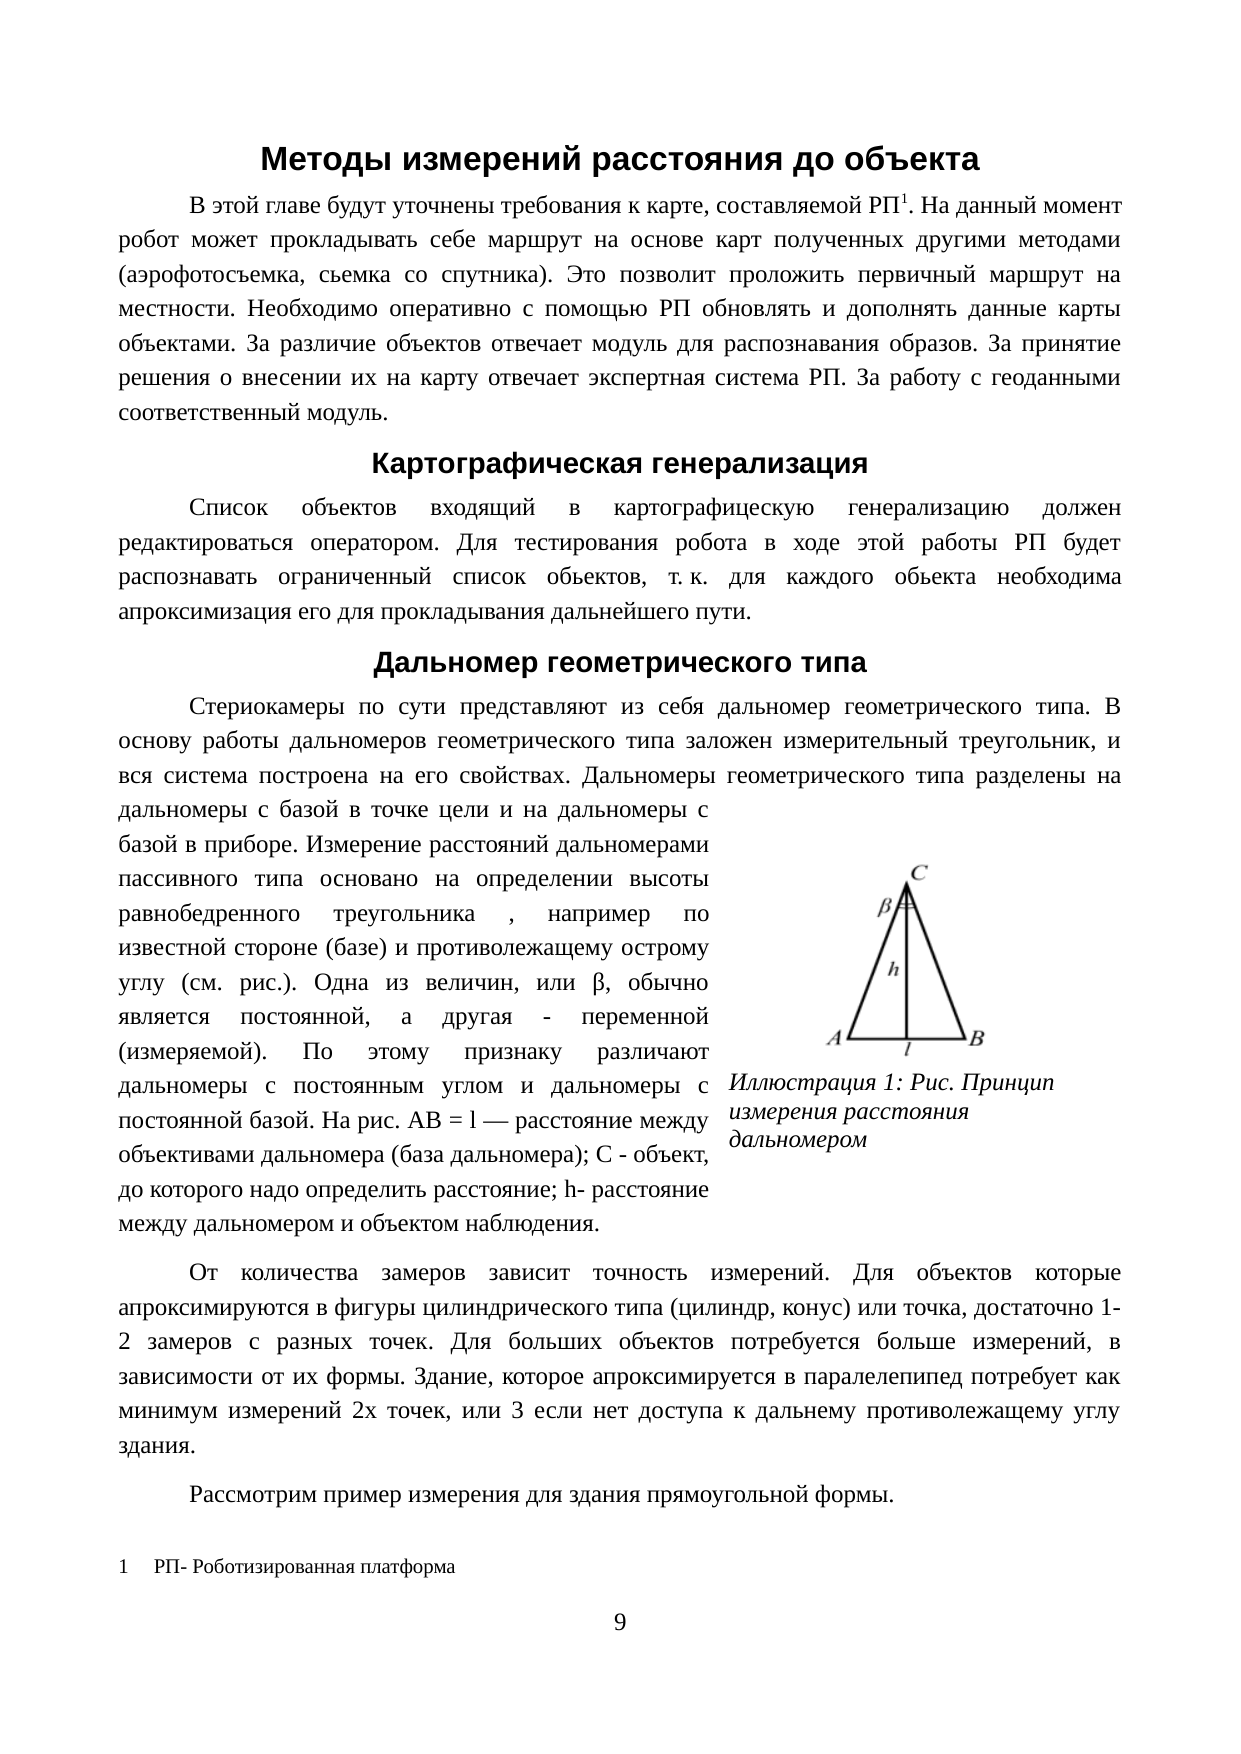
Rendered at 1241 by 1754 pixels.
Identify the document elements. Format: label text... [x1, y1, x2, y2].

text Список объектов входящий в картографицескую генерализацию должен редактироваться оператором. Для тестирования робота в ходе этой работы РП будет распознавать ограниченный список обьектов, т. к. для каждого обьекта необходима апроксимизация его для прокладывания дальнейшего пути. [118, 492, 1122, 624]
text От количества замеров зависит точность измерений. Для объектов которые апроксимируются в фигуры цилиндрического типа (цилиндр, конус) или точка, достаточно 1-2 замеров с разных точек. Для больших объектов потребуется больше измерений, в зависимости от их формы. Здание, которое апроксимируется в паралелепипед потребует как минимум измерений 2х точек, или 3 если нет доступа к дальнему противолежащему углу здания. [118, 1257, 1122, 1458]
text Иллюстрация 1: Рис. Принцип измерения расстояния дальномером [729, 1067, 1109, 1153]
subtitle Картографическая генерализация [118, 446, 1122, 480]
subtitle Методы измерений расстояния до объекта [118, 139, 1122, 178]
subtitle Дальномер геометрического типа [118, 645, 1122, 678]
text РП- Роботизированная платформа [118, 1553, 1122, 1578]
picture [728, 841, 1099, 1067]
text Рассмотрим пример измерения для здания прямоугольной формы. [118, 1479, 1122, 1507]
text В этой главе будут уточнены требования к карте, составляемой РП. На данный момент робот может прокладывать себе маршрут на основе карт полученных другими методами (аэрофотосъемка, сьемка со спутника). Это позволит проложить первичный маршрут на местности. Необходимо оперативно с помощью РП обновлять и дополнять данные карты объектами. За различие объектов отвечает модуль для распознавания образов. За принятие решения о внесении их на карту отвечает экспертная система РП. За работу с геоданными соответственный модуль. [118, 190, 1122, 426]
text Стериокамеры по сути представляют из себя дальномер геометрического типа. В основу работы дальномеров геометрического типа заложен измерительный треугольник, и вся система построена на его свойствах. Дальномеры геометрического типа разделены на дальномеры с базой в точке цели и на дальномеры с базой в приборе. Измерение расстояний дальномерами пассивного типа основано на определении высоты равнобедренного треугольника , например по известной стороне (базе) и противолежащему острому углу (см. рис.). Одна из величин, или β, обычно является постоянной, а другая - переменной (измеряемой). По этому признаку различают дальномеры с постоянным углом и дальномеры с постоянной базой. На рис. АВ = l — расстояние между объективами дальномера (база дальномера); C - объект, до которого надо определить расстояние; h- расстояние между дальномером и объектом наблюдения. [118, 691, 1122, 1237]
